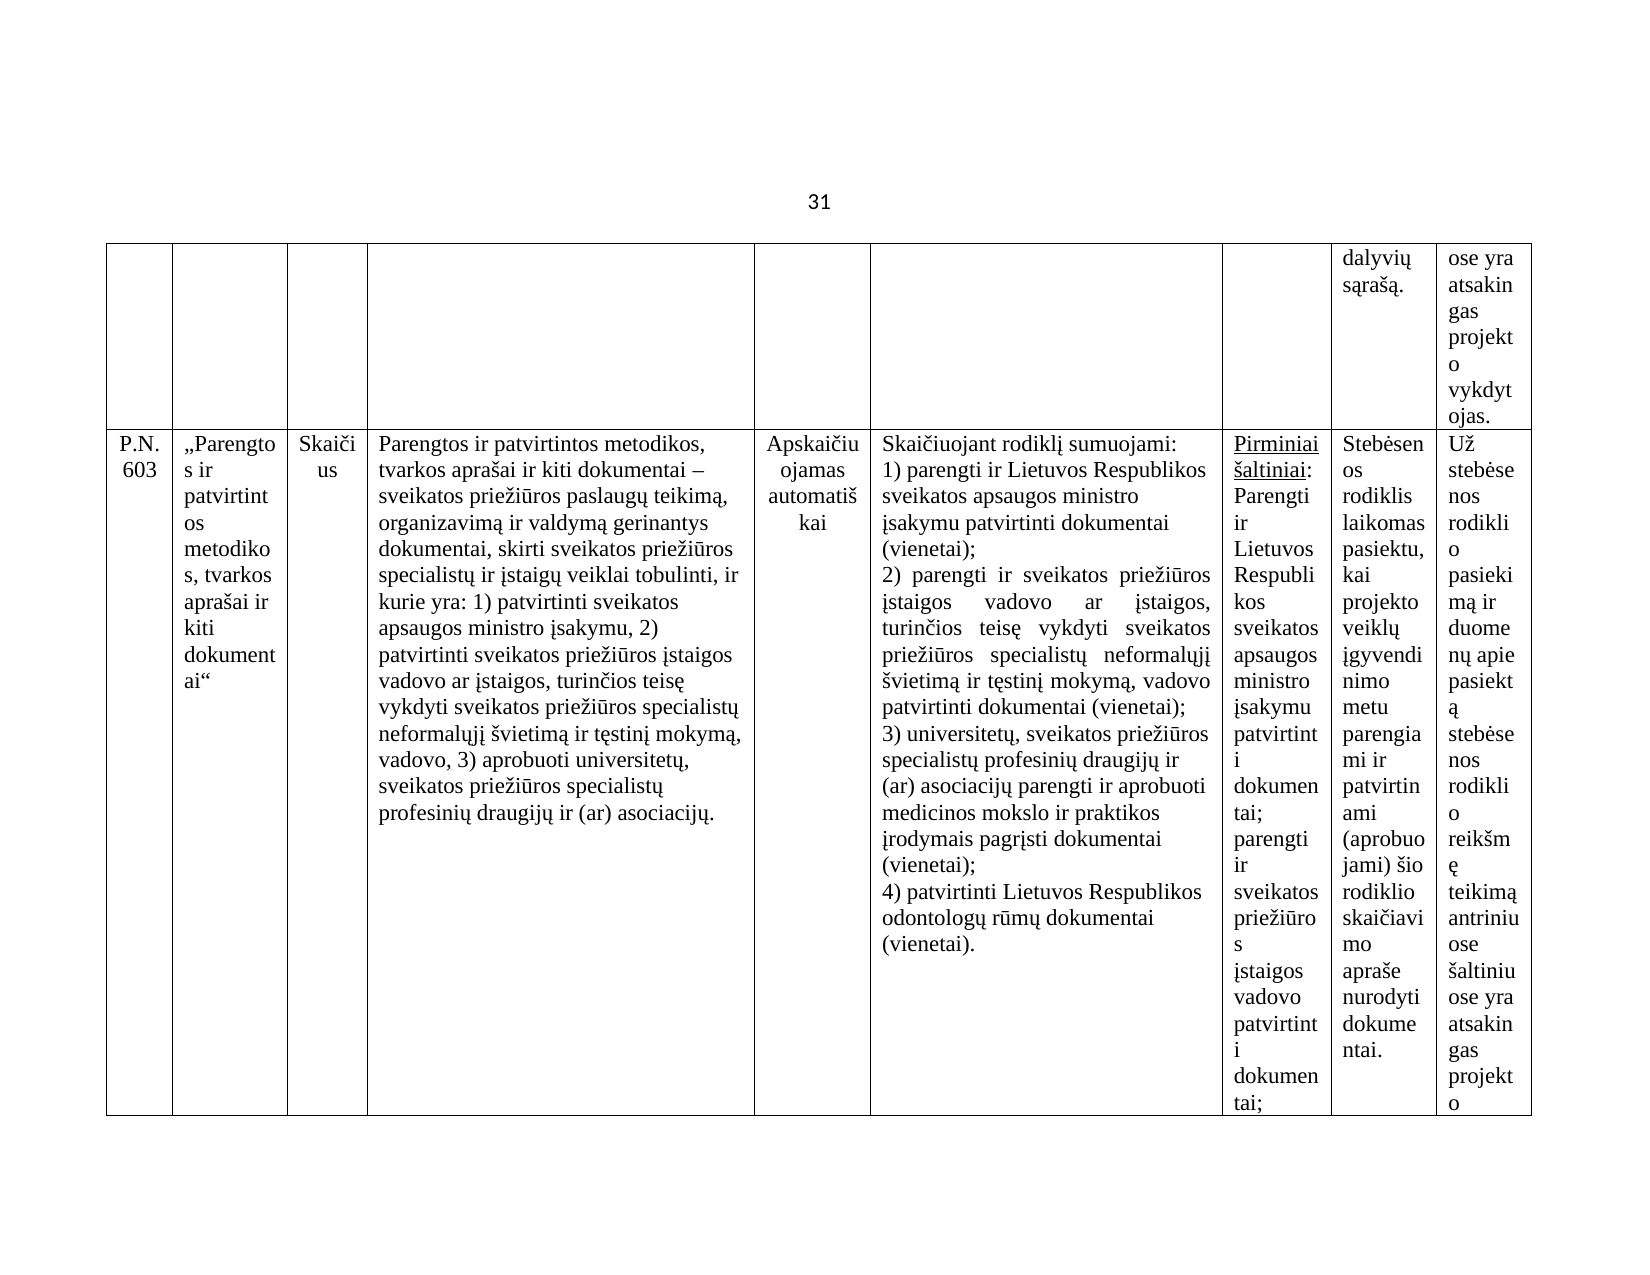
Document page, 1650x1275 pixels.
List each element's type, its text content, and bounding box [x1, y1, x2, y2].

table_cell Pirminiai šaltiniai: Parengti ir Lietuvos Respublikos sveikatos apsaugos ministro įsakymu patvirtinti dokumentai; parengti ir sveikatos priežiūros įstaigos vadovo patvirtinti dokumentai; [1223, 430, 1331, 1115]
table_cell Už stebėsenos rodiklio pasiekimą ir duomenų apie pasiektą stebėsenos rodiklio reikšmę teikimą antriniuose šaltiniuose yra atsakingas projekto [1437, 430, 1531, 1115]
table_cell [173, 244, 287, 429]
table_cell Skaičiuojant rodiklį sumuojami: 1) parengti ir Lietuvos Respublikos sveikatos apsaugos ministro įsakymu patvirtinti dokumentai (vienetai); 2) parengti ir sveikatos priežiūros įstaigos vadovo ar įstaigos, turinčios teisę vykdyti sveikatos priežiūros specialistų neformalųjį švietimą ir tęstinį mokymą, vadovo patvirtinti dokumentai (vienetai); 3) universitetų, sveikatos priežiūros specialistų profesinių draugijų ir (ar) asociacijų parengti ir aprobuoti medicinos mokslo ir praktikos įrodymais pagrįsti dokumentai (vienetai); 4) patvirtinti Lietuvos Respublikos odontologų rūmų dokumentai (vienetai). [871, 430, 1222, 1115]
table_cell P.N.603 [107, 430, 172, 1115]
table_cell Skaičius [288, 430, 367, 1115]
table_cell [871, 244, 1222, 429]
table_cell Stebėsenos rodiklis laikomas pasiektu, kai projekto veiklų įgyvendinimo metu parengiami ir patvirtinami (aprobuojami) šio rodiklio skaičiavimo apraše nurodyti dokumentai. [1332, 430, 1436, 1115]
table_cell [107, 244, 172, 429]
table_cell [755, 244, 870, 429]
table_cell ose yra atsakingas projekto vykdytojas. [1437, 244, 1531, 429]
table_cell dalyvių sąrašą. [1332, 244, 1436, 429]
table_cell [288, 244, 367, 429]
table_cell [1223, 244, 1331, 429]
table_cell [368, 244, 754, 429]
table_cell „Parengtos ir patvirtintos metodikos, tvarkos aprašai ir kiti dokumentai“ [173, 430, 287, 1115]
table_cell Apskaičiuojamas automatiškai [755, 430, 870, 1115]
table_cell Parengtos ir patvirtintos metodikos, tvarkos aprašai ir kiti dokumentai – sveikatos priežiūros paslaugų teikimą, organizavimą ir valdymą gerinantys dokumentai, skirti sveikatos priežiūros specialistų ir įstaigų veiklai tobulinti, ir kurie yra: 1) patvirtinti sveikatos apsaugos ministro įsakymu, 2) patvirtinti sveikatos priežiūros įstaigos vadovo ar įstaigos, turinčios teisę vykdyti sveikatos priežiūros specialistų neformalųjį švietimą ir tęstinį mokymą, vadovo, 3) aprobuoti universitetų, sveikatos priežiūros specialistų profesinių draugijų ir (ar) asociacijų. [368, 430, 754, 1115]
